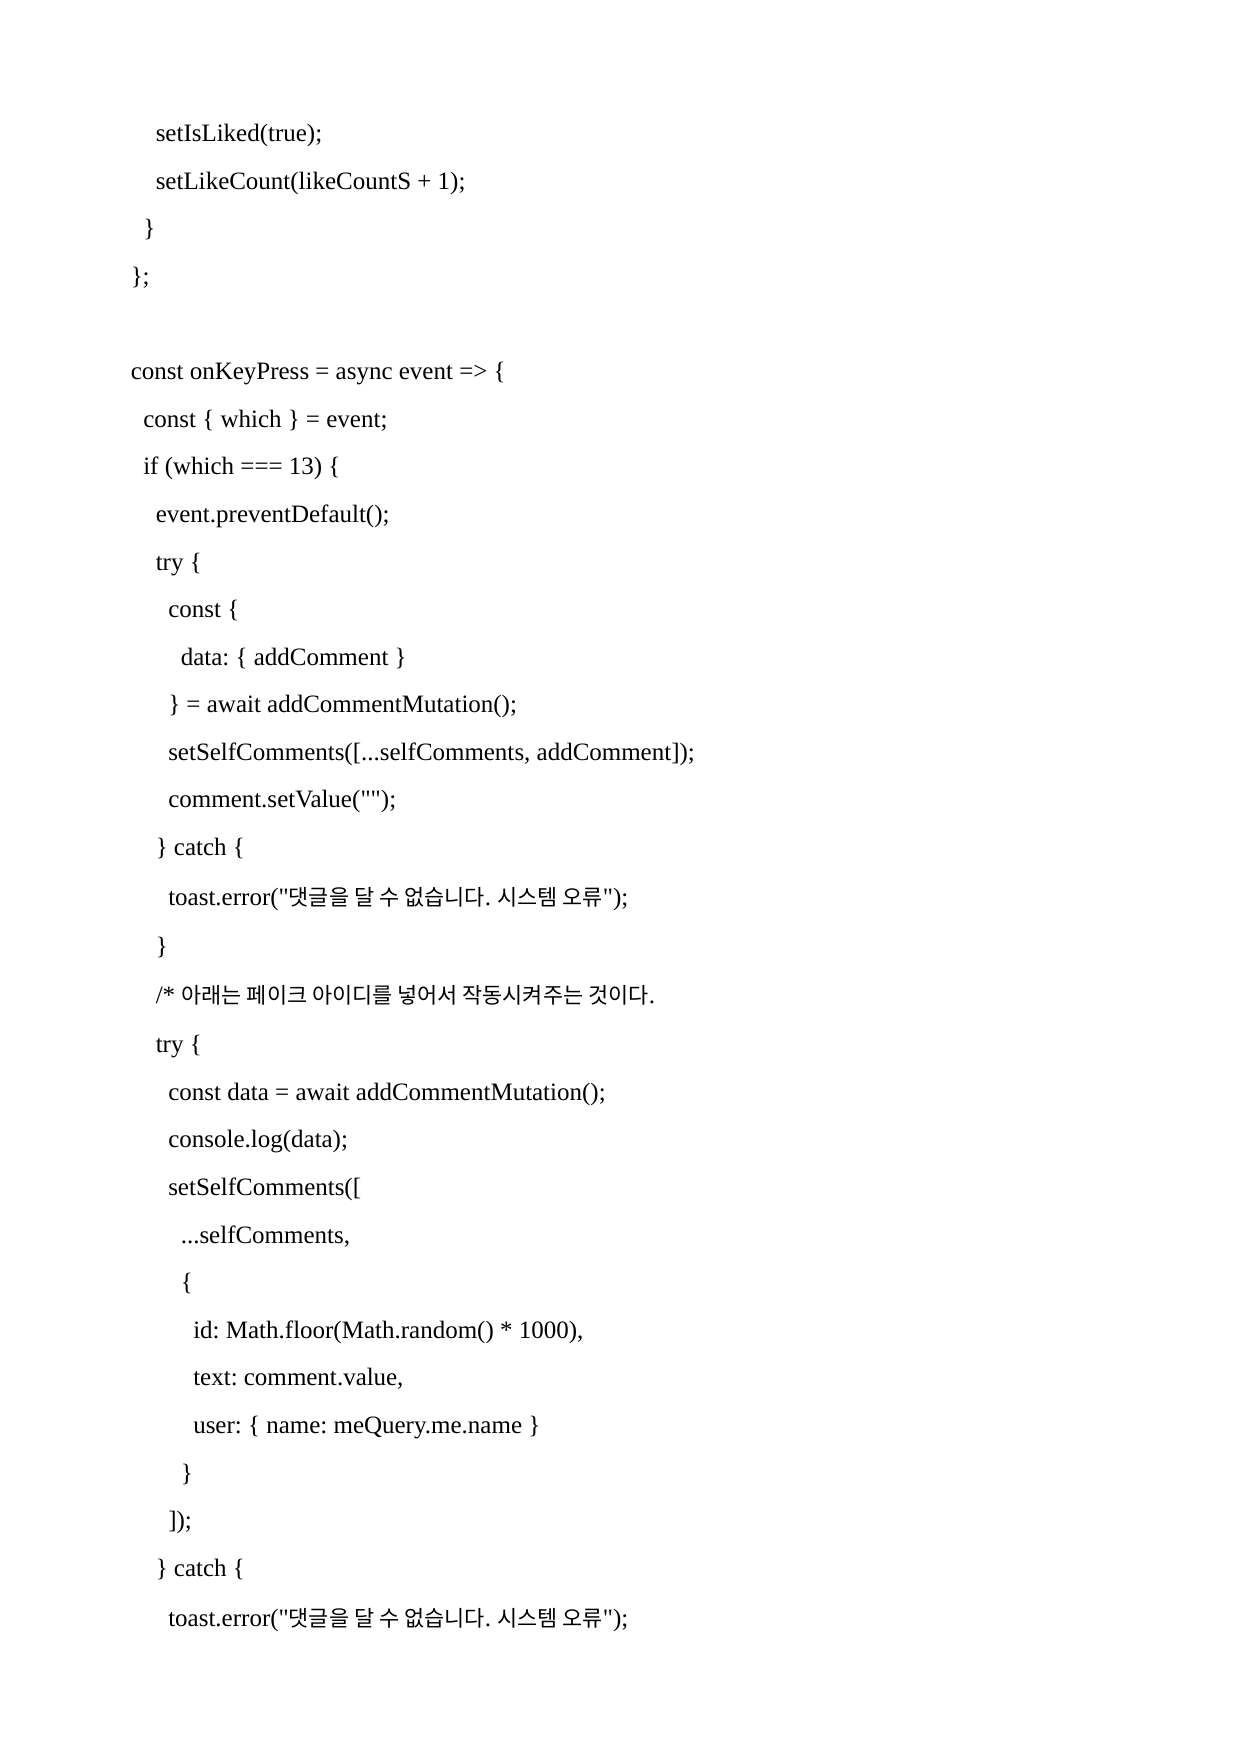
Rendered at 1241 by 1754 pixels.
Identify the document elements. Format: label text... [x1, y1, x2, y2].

text } [118, 213, 1122, 242]
text toast.error("댓글을 달 수 없습니다. 시스템 오류"); [118, 880, 1122, 911]
text setLikeCount(likeCountS + 1); [118, 166, 1122, 194]
text setSelfComments([...selfComments, addComment]); [118, 737, 1122, 766]
text setSelfComments([ [118, 1172, 1122, 1201]
text if (which === 13) { [118, 451, 1122, 480]
text } = await addCommentMutation(); [118, 689, 1122, 718]
text console.log(data); [118, 1124, 1122, 1153]
text try { [118, 1029, 1122, 1058]
text } catch { [118, 832, 1122, 861]
text ]); [118, 1505, 1122, 1534]
text user: { name: meQuery.me.name } [118, 1410, 1122, 1439]
text try { [118, 547, 1122, 575]
text const { [118, 594, 1122, 623]
text } [118, 931, 1122, 959]
text } [118, 1458, 1122, 1486]
text toast.error("댓글을 달 수 없습니다. 시스템 오류"); [118, 1601, 1122, 1632]
text event.preventDefault(); [118, 499, 1122, 528]
text id: Math.floor(Math.random() * 1000), [118, 1315, 1122, 1344]
text /* 아래는 페이크 아이디를 넣어서 작동시켜주는 것이다. [118, 978, 1122, 1010]
text ...selfComments, [118, 1220, 1122, 1248]
text const onKeyPress = async event => { [118, 356, 1122, 385]
text comment.setValue(""); [118, 784, 1122, 813]
text data: { addComment } [118, 642, 1122, 671]
text }; [118, 261, 1122, 290]
text const { which } = event; [118, 404, 1122, 432]
text text: comment.value, [118, 1362, 1122, 1391]
text const data = await addCommentMutation(); [118, 1077, 1122, 1106]
text } catch { [118, 1553, 1122, 1582]
text { [118, 1267, 1122, 1296]
text setIsLiked(true); [118, 118, 1122, 147]
